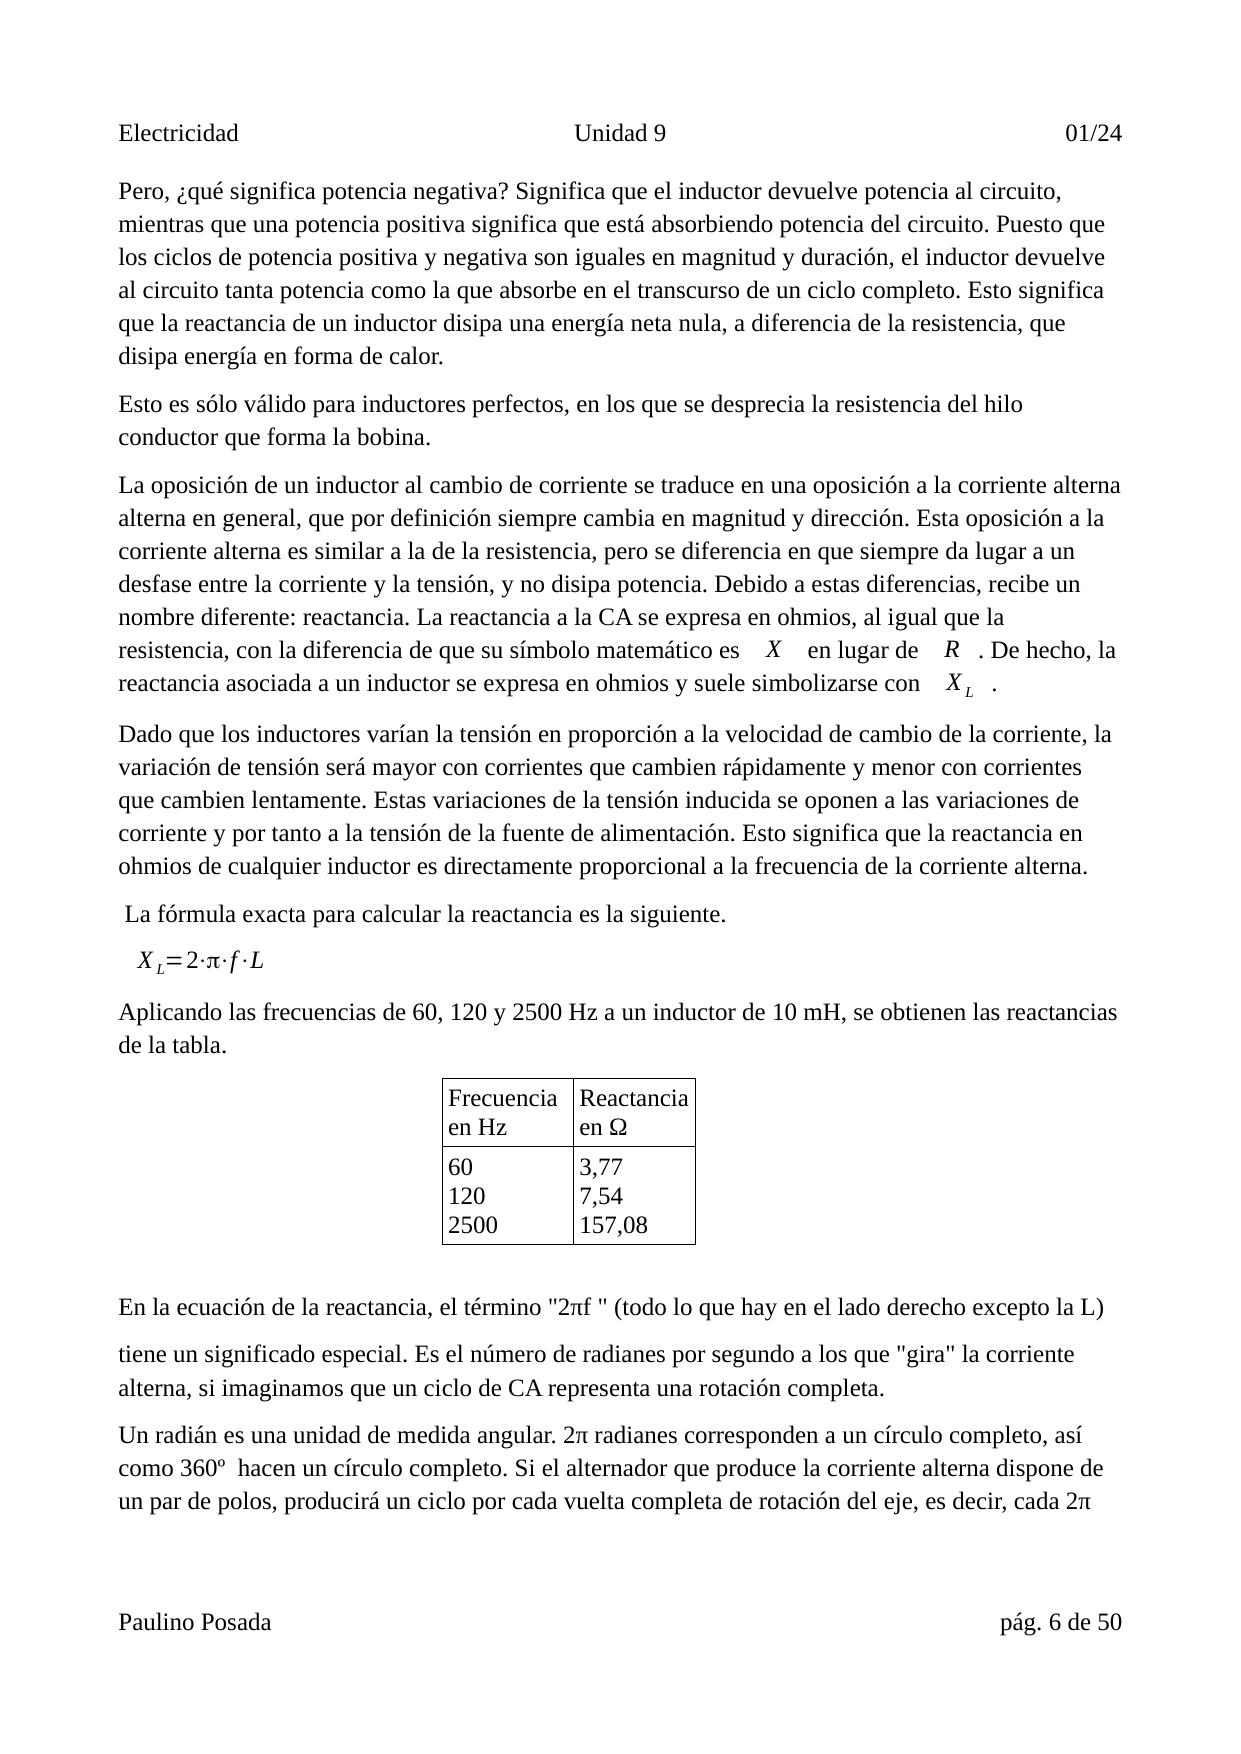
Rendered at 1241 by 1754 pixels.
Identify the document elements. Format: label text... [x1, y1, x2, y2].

text Aplicando las frecuencias de 60, 120 y 2500 Hz a un inductor de 10 mH, se obtienen las reactancias de la tabla. [118, 997, 1122, 1058]
table_cell 60 120 2500 [443, 1147, 573, 1244]
table_header Reactancia en Ω [574, 1079, 695, 1146]
table_header Frecuencia en Hz [443, 1079, 573, 1146]
table_cell 3,77 7,54 157,08 [574, 1147, 695, 1244]
text Un radián es una unidad de medida angular. 2π radianes corresponden a un círculo completo, así como 360º hacen un círculo completo. Si el alternador que produce la corriente alterna dispone de un par de polos, producirá un ciclo por cada vuelta completa de rotación del eje, es decir, cada 2π [118, 1420, 1122, 1515]
text La fórmula exacta para calcular la reactancia es la siguiente. [118, 899, 1122, 928]
text Pero, ¿qué significa potencia negativa? Significa que el inductor devuelve potencia al circuito, mientras que una potencia positiva significa que está absorbiendo potencia del circuito. Puesto que los ciclos de potencia positiva y negativa son iguales en magnitud y duración, el inductor devuelve al circuito tanta potencia como la que absorbe en el transcurso de un ciclo completo. Esto significa que la reactancia de un inductor disipa una energía neta nula, a diferencia de la resistencia, que disipa energía en forma de calor. [118, 176, 1122, 370]
text En la ecuación de la reactancia, el término "2πf " (todo lo que hay en el lado derecho excepto la L) [118, 1292, 1122, 1321]
text La oposición de un inductor al cambio de corriente se traduce en una oposición a la corriente alterna alterna en general, que por definición siempre cambia en magnitud y dirección. Esta oposición a la corriente alterna es similar a la de la resistencia, pero se diferencia en que siempre da lugar a un desfase entre la corriente y la tensión, y no disipa potencia. Debido a estas diferencias, recibe un nombre diferente: reactancia. La reactancia a la CA se expresa en ohmios, al igual que la resistencia, con la diferencia de que su símbolo matemático es en lugar de . De hecho, la reactancia asociada a un inductor se expresa en ohmios y suele simbolizarse con . [118, 470, 1122, 700]
text Dado que los inductores varían la tensión en proporción a la velocidad de cambio de la corriente, la variación de tensión será mayor con corrientes que cambien rápidamente y menor con corrientes que cambien lentamente. Estas variaciones de la tensión inducida se oponen a las variaciones de corriente y por tanto a la tensión de la fuente de alimentación. Esto significa que la reactancia en ohmios de cualquier inductor es directamente proporcional a la frecuencia de la corriente alterna. [118, 719, 1122, 880]
text tiene un significado especial. Es el número de radianes por segundo a los que "gira" la corriente alterna, si imaginamos que un ciclo de CA representa una rotación completa. [118, 1339, 1122, 1401]
text Esto es sólo válido para inductores perfectos, en los que se desprecia la resistencia del hilo conductor que forma la bobina. [118, 389, 1122, 451]
